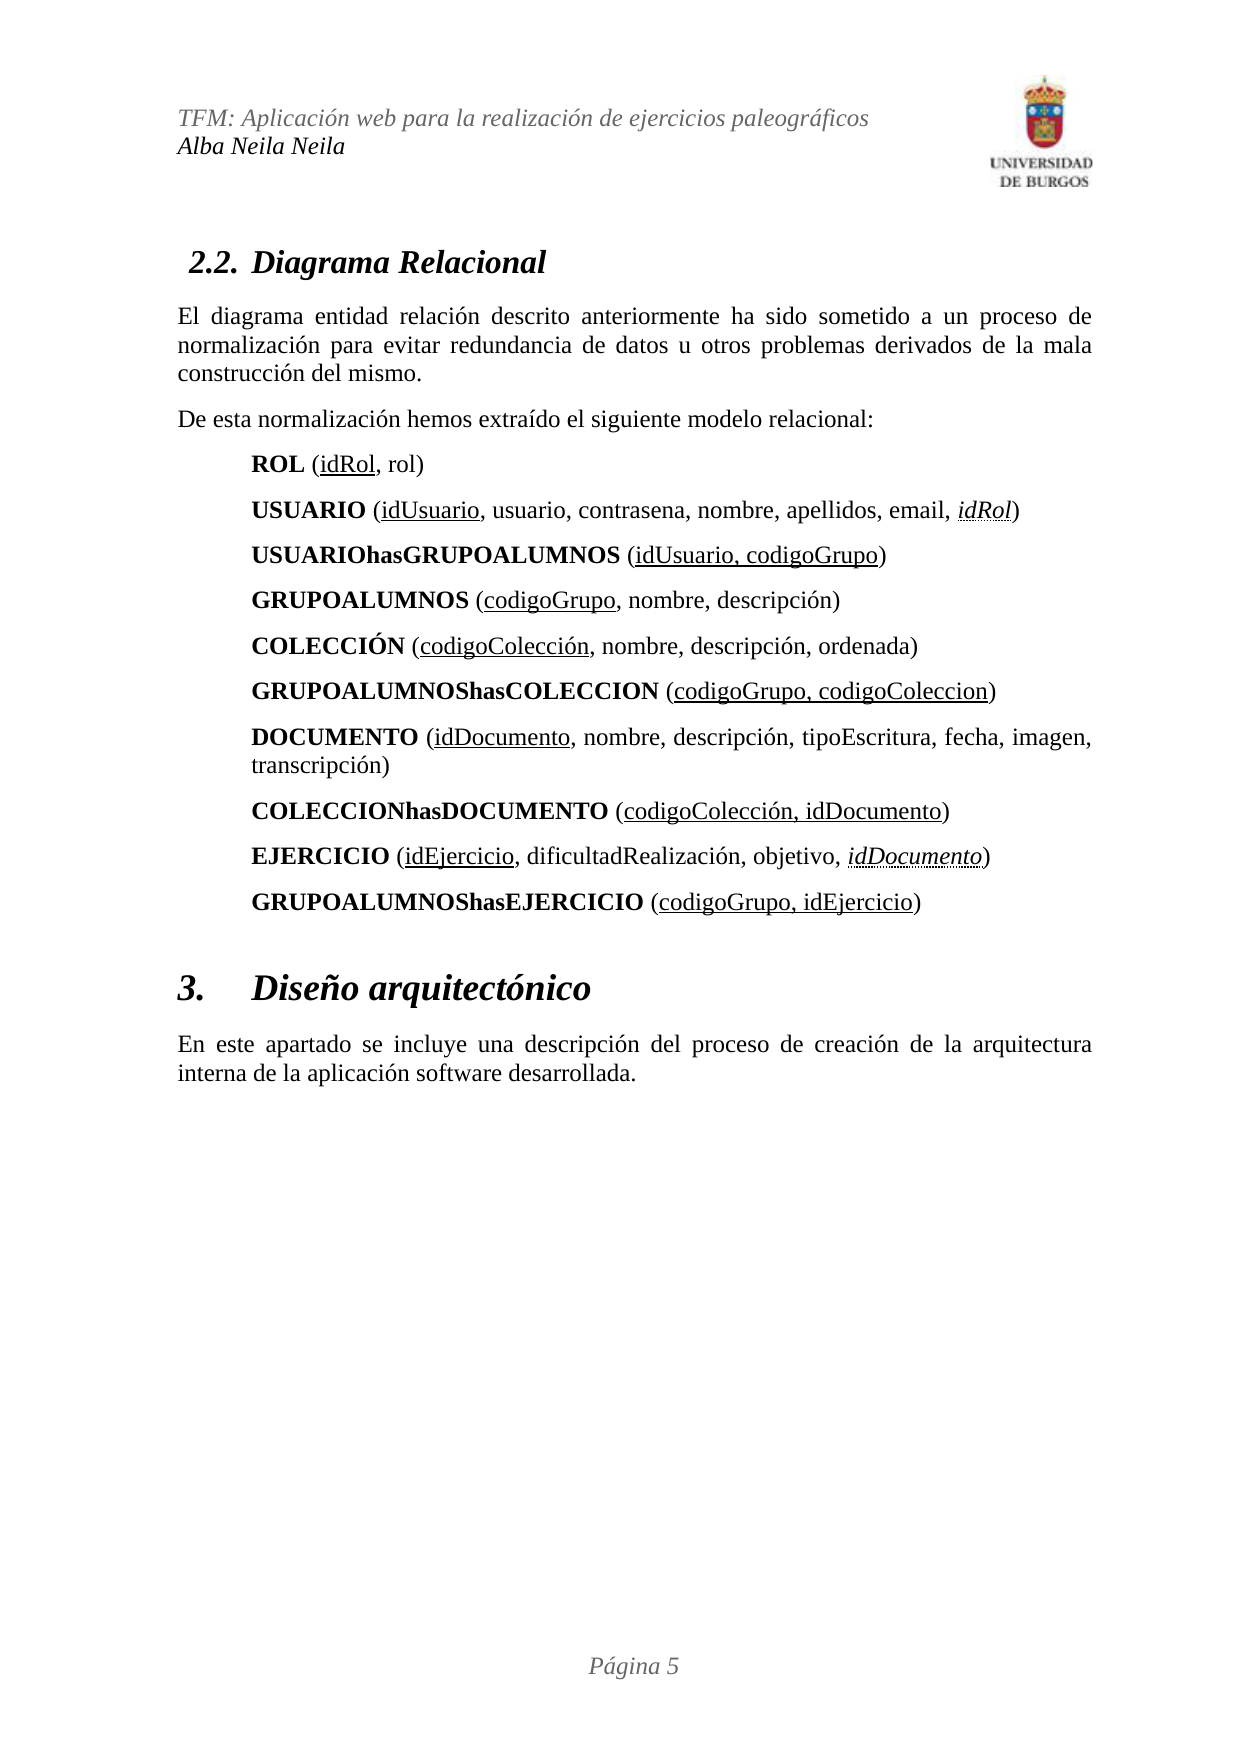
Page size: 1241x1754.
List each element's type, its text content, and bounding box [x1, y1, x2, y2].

picture [990, 75, 1093, 187]
text GRUPOALUMNOS (codigoGrupo, nombre, descripción) [251, 586, 1092, 614]
text USUARIOhasGRUPOALUMNOS (idUsuario, codigoGrupo) [251, 540, 1092, 569]
text EJERCICIO (idEjercicio, dificultadRealización, objetivo, idDocumento) [251, 841, 1092, 870]
text COLECCIONhasDOCUMENTO (codigoColección, idDocumento) [251, 796, 1092, 825]
text En este apartado se incluye una descripción del proceso de creación de la arquitectura interna de la aplicación software desarrollada. [177, 1029, 1092, 1087]
subtitle Diseño arquitectónico [177, 966, 1092, 1009]
text ROL (idRol, rol) [251, 449, 1092, 478]
text GRUPOALUMNOShasEJERCICIO (codigoGrupo, idEjercicio) [251, 887, 1092, 916]
text DOCUMENTO (idDocumento, nombre, descripción, tipoEscritura, fecha, imagen, transcripción) [251, 722, 1092, 779]
text De esta normalización hemos extraído el siguiente modelo relacional: [177, 404, 1092, 433]
subtitle Diagrama Relacional [189, 242, 1092, 280]
text El diagrama entidad relación descrito anteriormente ha sido sometido a un proceso de normalización para evitar redundancia de datos u otros problemas derivados de la mala construcción del mismo. [177, 301, 1092, 387]
text COLECCIÓN (codigoColección, nombre, descripción, ordenada) [251, 631, 1092, 660]
text GRUPOALUMNOShasCOLECCION (codigoGrupo, codigoColeccion) [251, 676, 1092, 705]
text USUARIO (idUsuario, usuario, contrasena, nombre, apellidos, email, idRol) [251, 495, 1092, 523]
